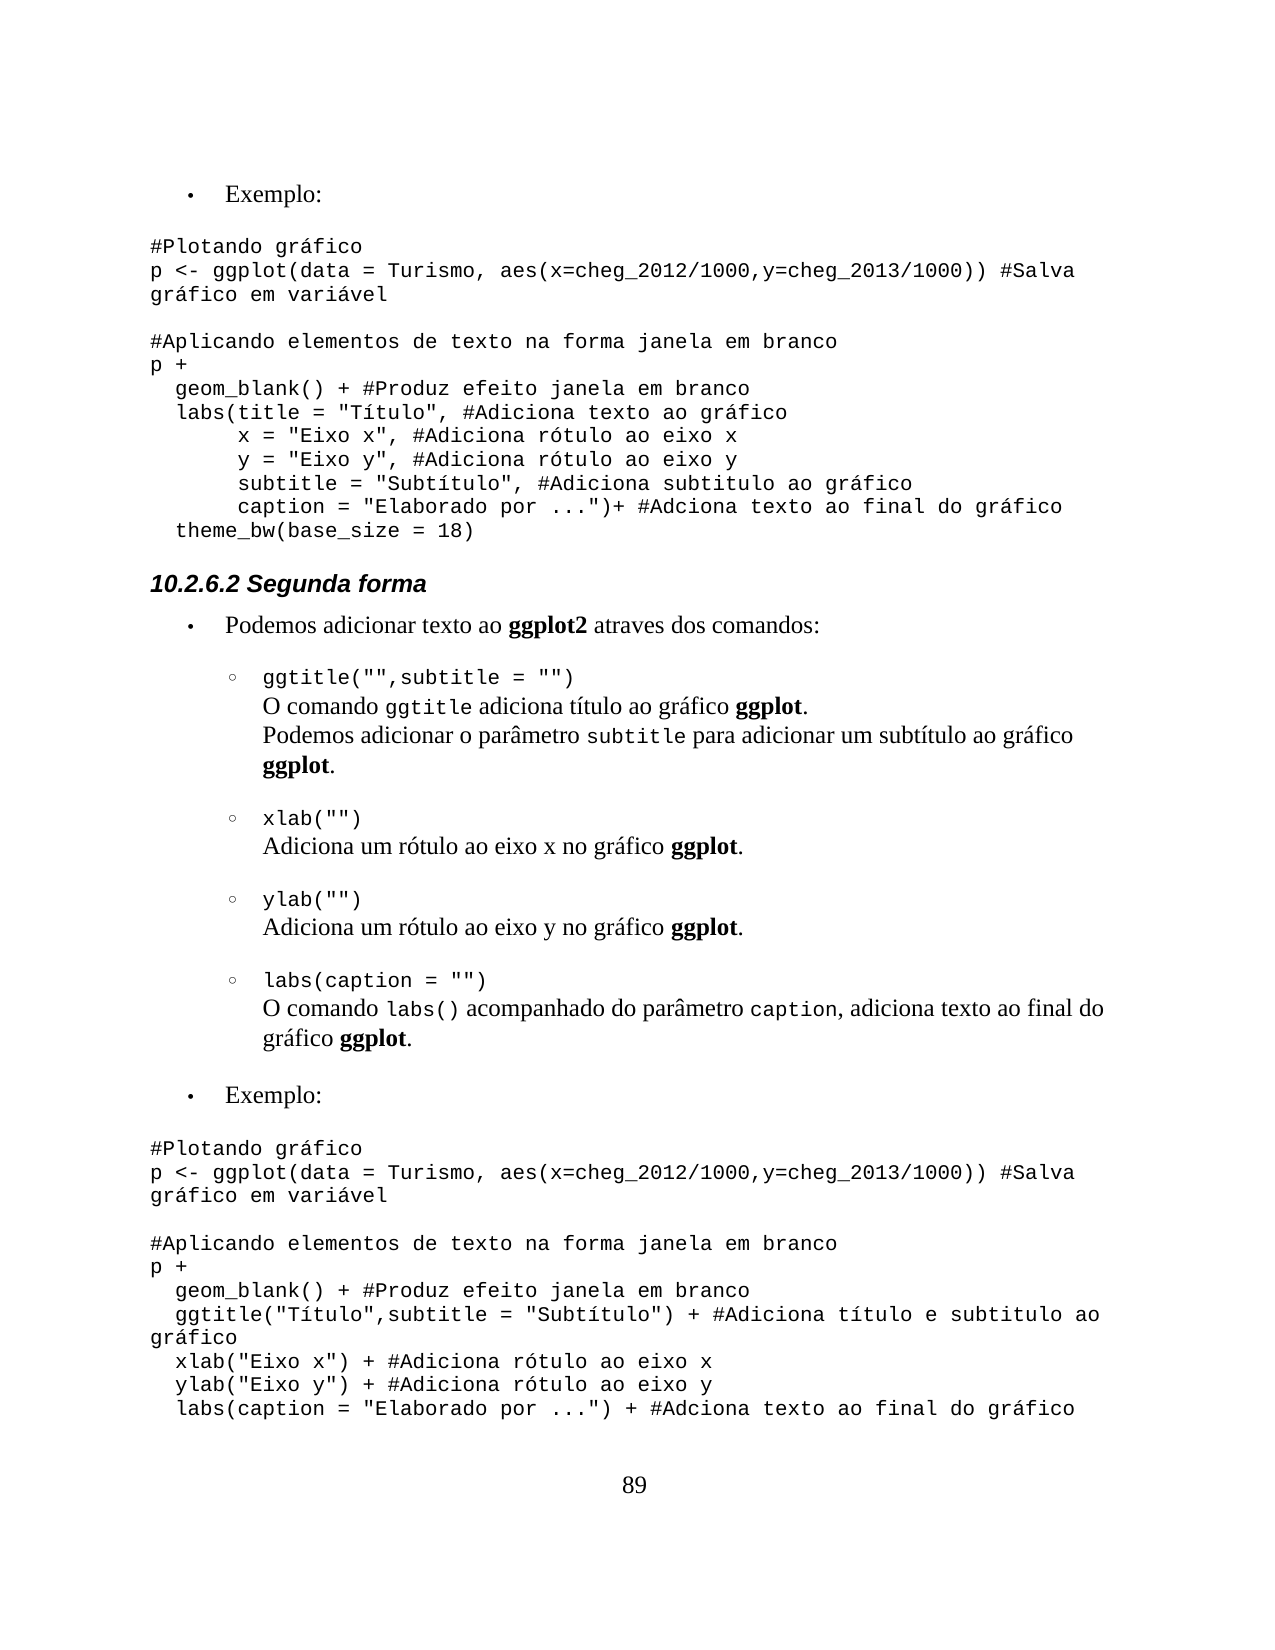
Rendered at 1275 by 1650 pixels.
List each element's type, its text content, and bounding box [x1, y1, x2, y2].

text p <- ggplot(data = Turismo, aes(x=cheg_2012/1000,y=cheg_2013/1000)) #Salva gráfico em variável [150, 1162, 1125, 1209]
list [225, 150, 1125, 179]
text labs(title = "Título", #Adiciona texto ao gráfico [150, 402, 1125, 425]
text caption = "Elaborado por ...")+ #Adciona texto ao final do gráfico [150, 496, 1125, 520]
text xlab("Eixo x") + #Adiciona rótulo ao eixo x [150, 1351, 1125, 1374]
text p + [150, 1256, 1125, 1280]
text theme_bw(base_size = 18) [150, 520, 1125, 544]
text geom_blank() + #Produz efeito janela em branco [150, 378, 1125, 402]
text x = "Eixo x", #Adiciona rótulo ao eixo x [150, 425, 1125, 449]
text ylab("Eixo y") + #Adiciona rótulo ao eixo y [150, 1374, 1125, 1398]
list Exemplo: [187, 179, 1125, 236]
text labs(caption = "Elaborado por ...") + #Adciona texto ao final do gráfico [150, 1398, 1125, 1422]
text #Aplicando elementos de texto na forma janela em branco [150, 1233, 1125, 1256]
list Exemplo: [187, 1081, 1125, 1138]
text p <- ggplot(data = Turismo, aes(x=cheg_2012/1000,y=cheg_2013/1000)) #Salva gráfico em variável [150, 260, 1125, 307]
text #Plotando gráfico [150, 236, 1125, 260]
list xlab("") Adiciona um rótulo ao eixo x no gráfico ggplot. [225, 807, 1125, 889]
list labs(caption = "") O comando labs() acompanhado do parâmetro caption, adiciona texto ao final do gráfico ggplot. [225, 970, 1125, 1081]
text #Aplicando elementos de texto na forma janela em branco [150, 331, 1125, 354]
text subtitle = "Subtítulo", #Adiciona subtitulo ao gráfico [150, 473, 1125, 496]
text p + [150, 354, 1125, 378]
text y = "Eixo y", #Adiciona rótulo ao eixo y [150, 449, 1125, 473]
text #Plotando gráfico [150, 1138, 1125, 1162]
text ggtitle("Título",subtitle = "Subtítulo") + #Adiciona título e subtitulo ao gráfico [150, 1303, 1125, 1351]
list ylab("") Adiciona um rótulo ao eixo y no gráfico ggplot. [225, 889, 1125, 970]
list Podemos adicionar texto ao ggplot2 atraves dos comandos: [187, 610, 1125, 667]
list ggtitle("",subtitle = "") O comando ggtitle adiciona título ao gráfico ggplot. Podemos adicionar o parâmetro subtitle para adicionar um subtítulo ao gráfico ggplot. [225, 667, 1125, 807]
subtitle 10.2.6.2 Segunda forma [150, 569, 1125, 597]
text geom_blank() + #Produz efeito janela em branco [150, 1280, 1125, 1303]
